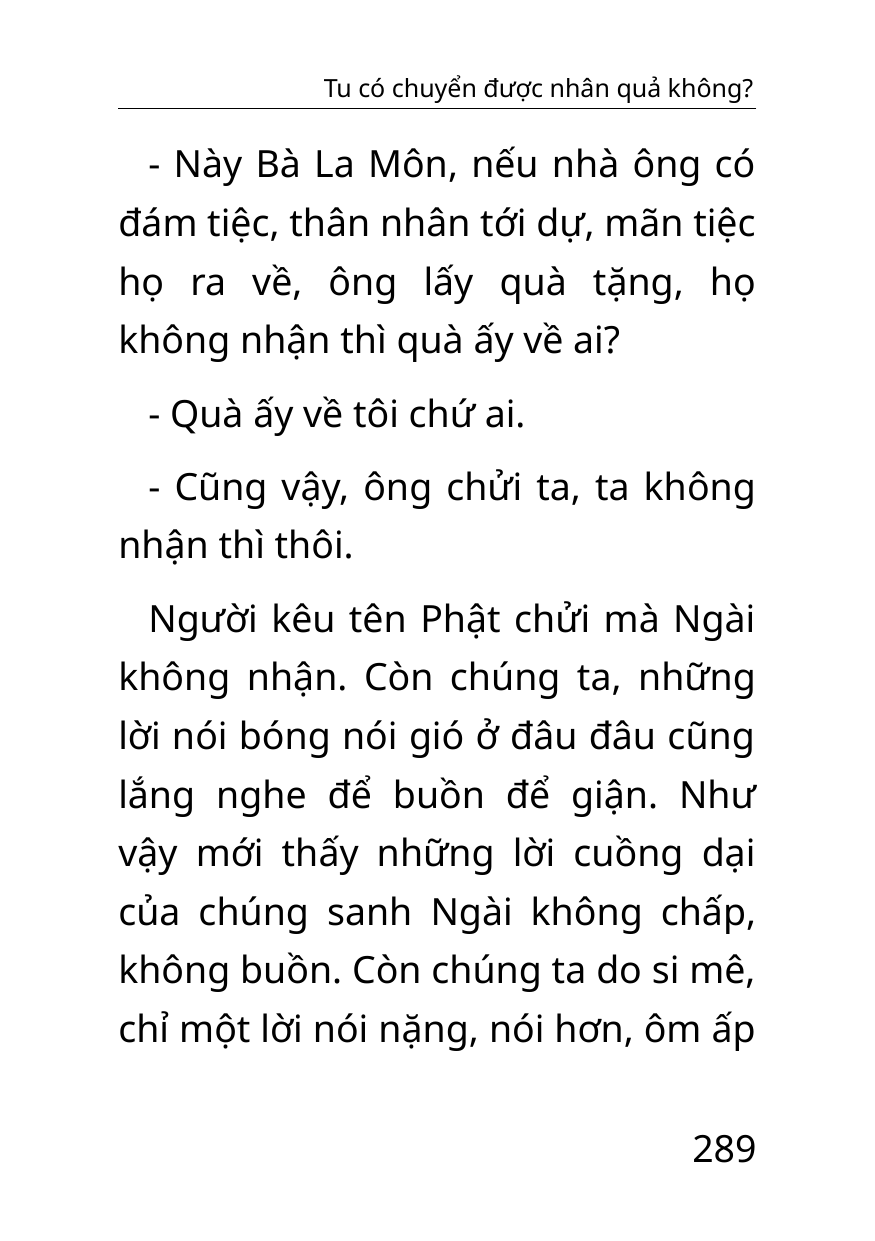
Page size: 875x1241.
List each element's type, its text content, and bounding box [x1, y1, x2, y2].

text Người kêu tên Phật chửi mà Ngài không nhận. Còn chúng ta, những lời nói bóng nói gió ở đâu đâu cũng lắng nghe để buồn để giận. Như vậy mới thấy những lời cuồng dại của chúng sanh Ngài không chấp, không buồn. Còn chúng ta do si mê, chỉ một lời nói nặng, nói hơn, ôm ấp [118, 592, 756, 1053]
text - Quà ấy về tôi chứ ai. [118, 387, 756, 438]
text - Này Bà La Môn, nếu nhà ông có đám tiệc, thân nhân tới dự, mãn tiệc họ ra về, ông lấy quà tặng, họ không nhận thì quà ấy về ai? [118, 138, 756, 365]
text - Cũng vậy, ông chửi ta, ta không nhận thì thôi. [118, 460, 756, 570]
